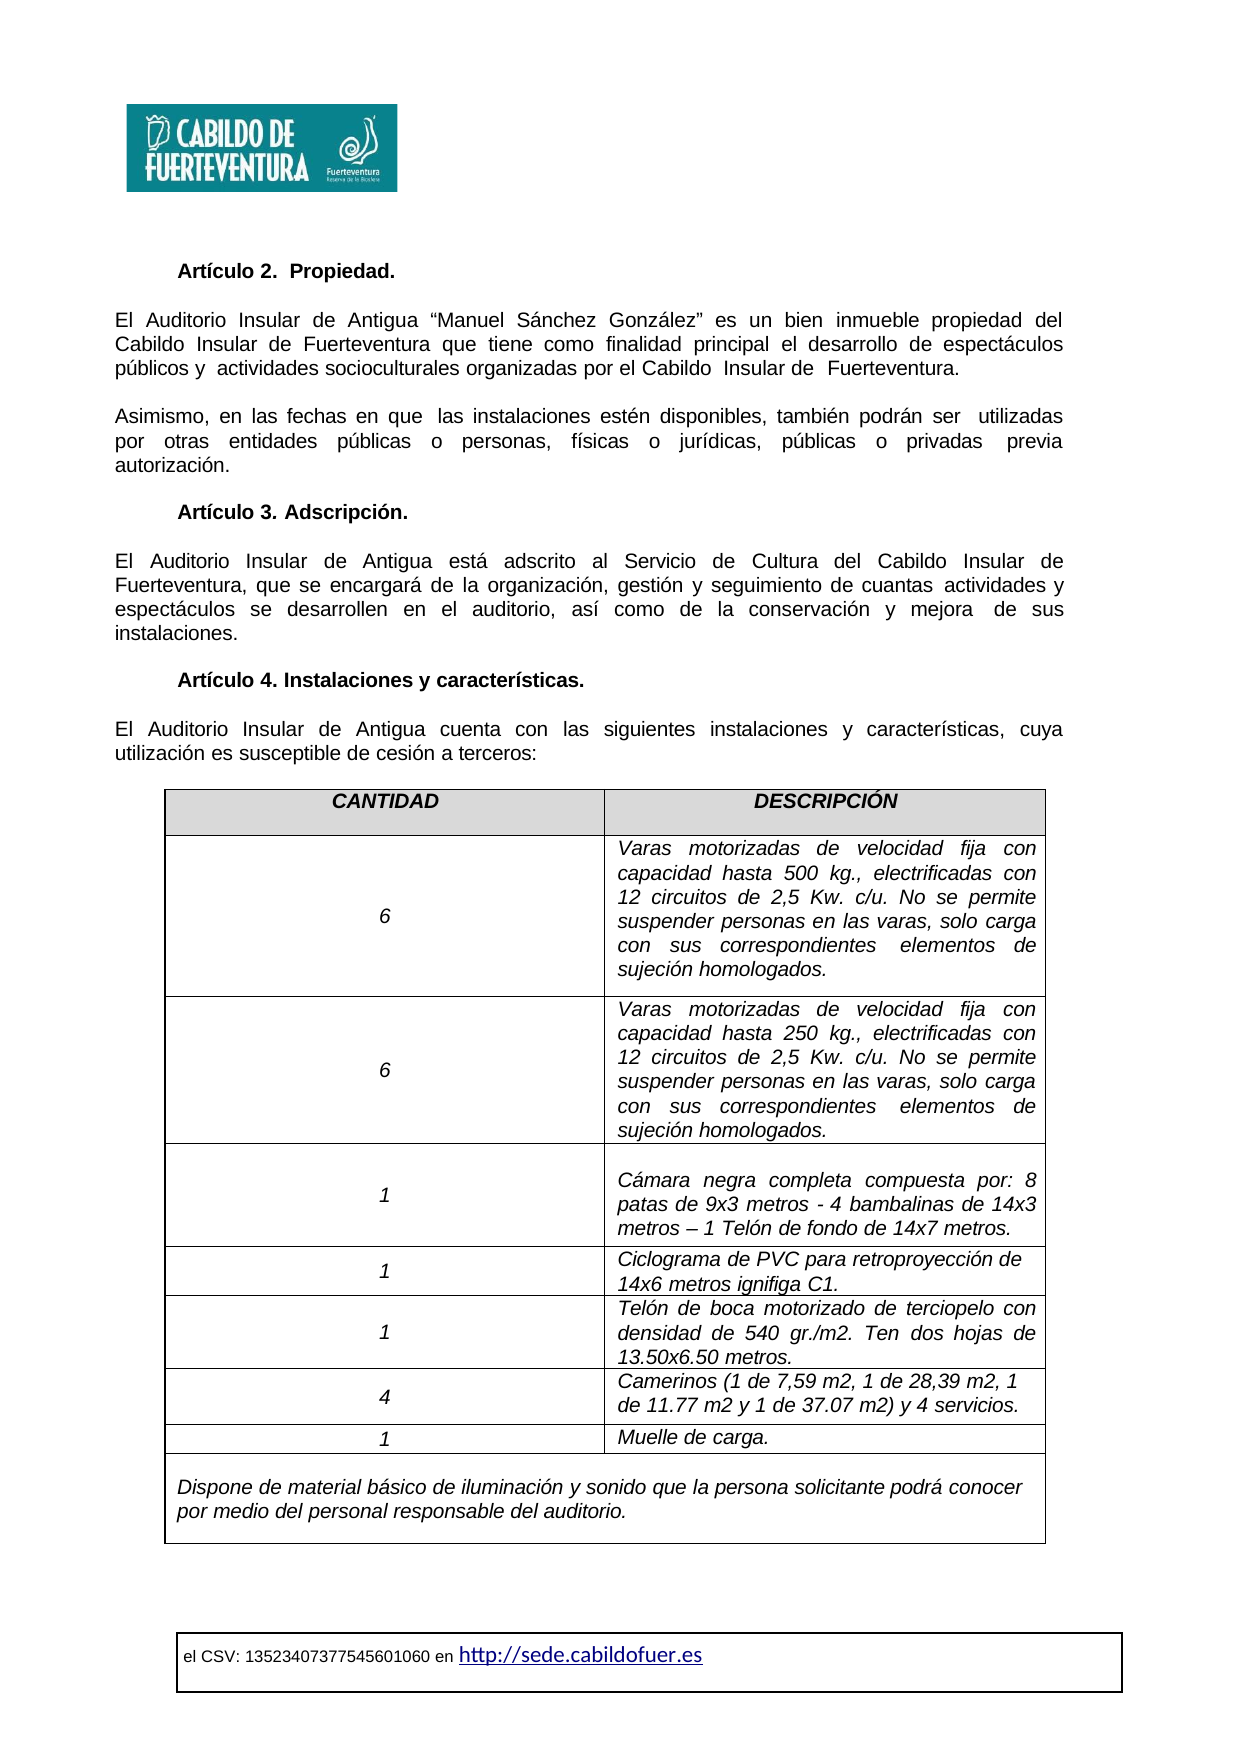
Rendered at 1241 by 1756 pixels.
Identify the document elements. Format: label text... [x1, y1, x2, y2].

text El Auditorio Insular de Antigua cuenta con las siguientes instalaciones y características, cuya utilización es susceptible de cesión a terceros: [114, 716, 1063, 764]
table_cell 1 [166, 1144, 604, 1246]
table_cell 4 [166, 1369, 604, 1424]
text Asimismo, en las fechas en que las instalaciones estén disponibles, también podrán ser utilizadas por otras entidades públicas o personas, físicas o jurídicas, públicas o privadas previa autorización. [114, 404, 1063, 477]
subtitle Artículo 4. Instalaciones y características. [177, 668, 1136, 692]
table_cell 6 [166, 997, 604, 1143]
subtitle Artículo 3. Adscripción. [177, 500, 1136, 524]
table_header CANTIDAD [166, 790, 604, 835]
table_cell Cámara negra completa compuesta por: 8 patas de 9x3 metros - 4 bambalinas de 14x3 metros – 1 Telón de fondo de 14x7 metros. [605, 1144, 1045, 1246]
table_header DESCRIPCIÓN [605, 790, 1045, 835]
table_cell Muelle de carga. [605, 1425, 1045, 1453]
text Artículo 2. Propiedad. [177, 259, 1136, 283]
table_cell Varas motorizadas de velocidad fija con capacidad hasta 500 kg., electrificadas con 12 circuitos de 2,5 Kw. c/u. No se permite suspender personas en las varas, solo carga con sus correspondientes elementos de sujeción homologados. [605, 836, 1045, 996]
text El Auditorio Insular de Antigua “Manuel Sánchez González” es un bien inmueble propiedad del Cabildo Insular de Fuerteventura que tiene como finalidad principal el desarrollo de espectáculos públicos y actividades socioculturales organizadas por el Cabildo Insular de Fuerteventura. [114, 308, 1063, 380]
table_cell Ciclograma de PVC para retroproyección de 14x6 metros ignifiga C1. [605, 1247, 1045, 1295]
text El Auditorio Insular de Antigua está adscrito al Servicio de Cultura del Cabildo Insular de Fuerteventura, que se encargará de la organización, gestión y seguimiento de cuantas actividades y espectáculos se desarrollen en el auditorio, así como de la conservación y mejora de sus instalaciones. [114, 549, 1064, 645]
table_cell 1 [166, 1247, 604, 1295]
table_cell 6 [166, 836, 604, 996]
table_cell 1 [166, 1296, 604, 1368]
table_cell Varas motorizadas de velocidad fija con capacidad hasta 250 kg., electrificadas con 12 circuitos de 2,5 Kw. c/u. No se permite suspender personas en las varas, solo carga con sus correspondientes elementos de sujeción homologados. [605, 997, 1045, 1143]
table_cell 1 [166, 1425, 604, 1453]
table_cell Dispone de material básico de iluminación y sonido que la persona solicitante podrá conocer por medio del personal responsable del auditorio. [166, 1454, 1045, 1543]
table_cell Telón de boca motorizado de terciopelo con densidad de 540 gr./m2. Ten dos hojas de 13.50x6.50 metros. [605, 1296, 1045, 1368]
table_cell Camerinos (1 de 7,59 m2, 1 de 28,39 m2, 1 de 11.77 m2 y 1 de 37.07 m2) y 4 servicios. [605, 1369, 1045, 1424]
